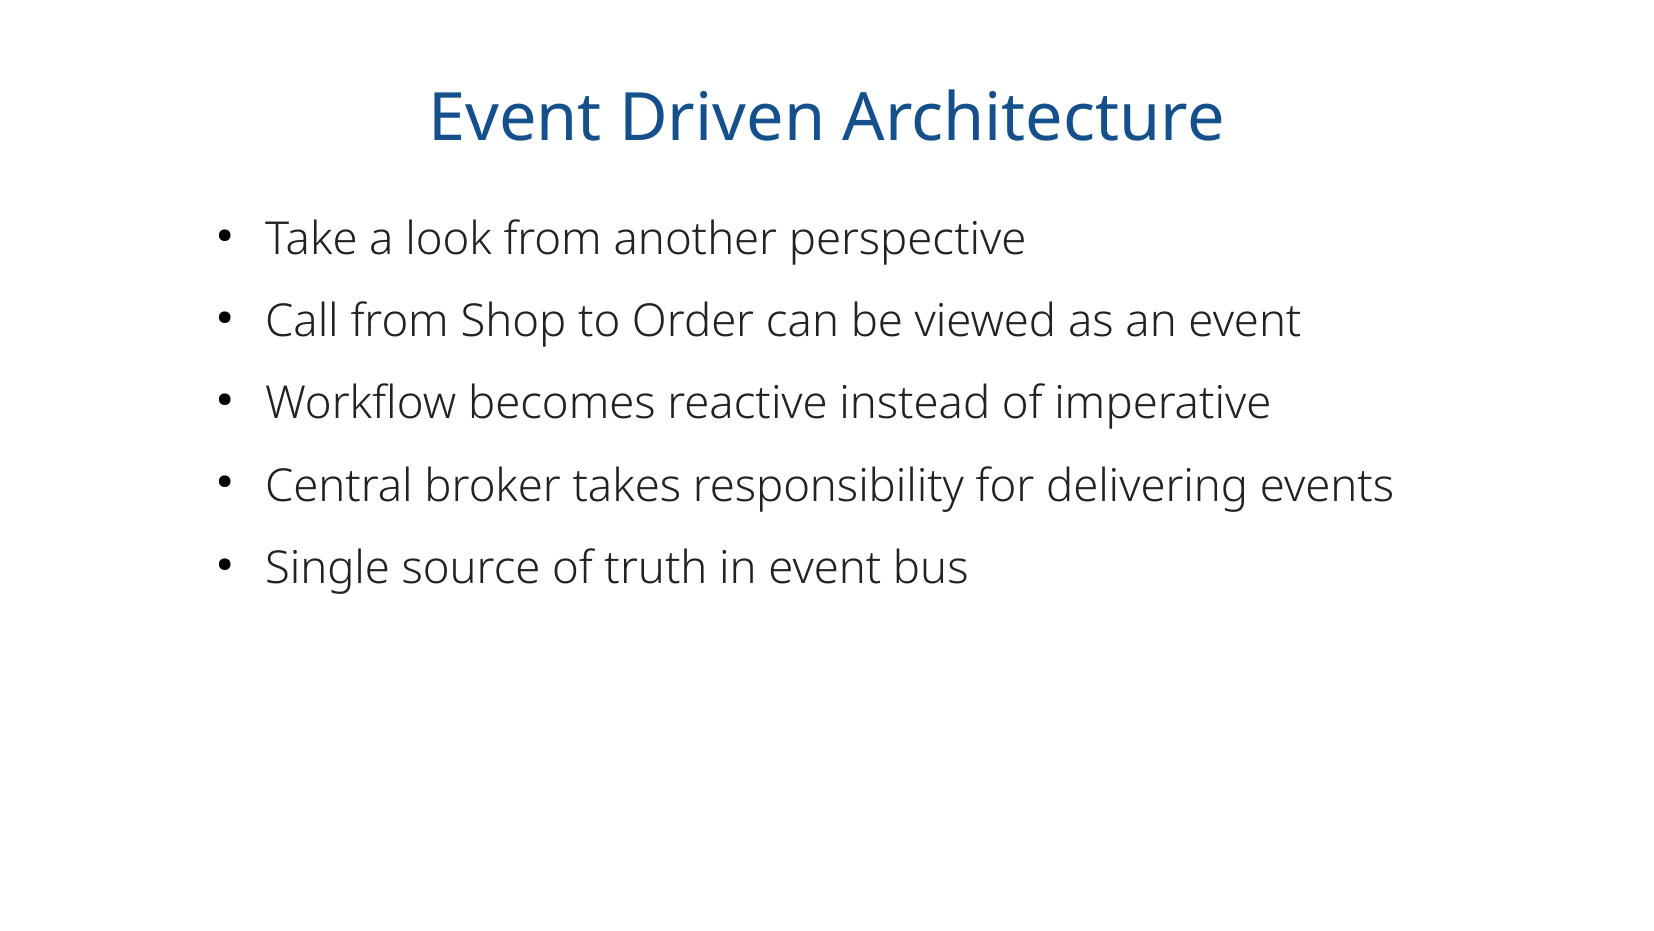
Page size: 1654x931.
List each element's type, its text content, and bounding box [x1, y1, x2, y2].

title Event Driven Architecture [82, 36, 1571, 193]
list Take a look from another perspective Call from Shop to Order can be viewed as an event Workflow becomes reactive instead of imperative Central broker takes responsibility for delivering events Single source of truth in event bus [200, 205, 1441, 602]
